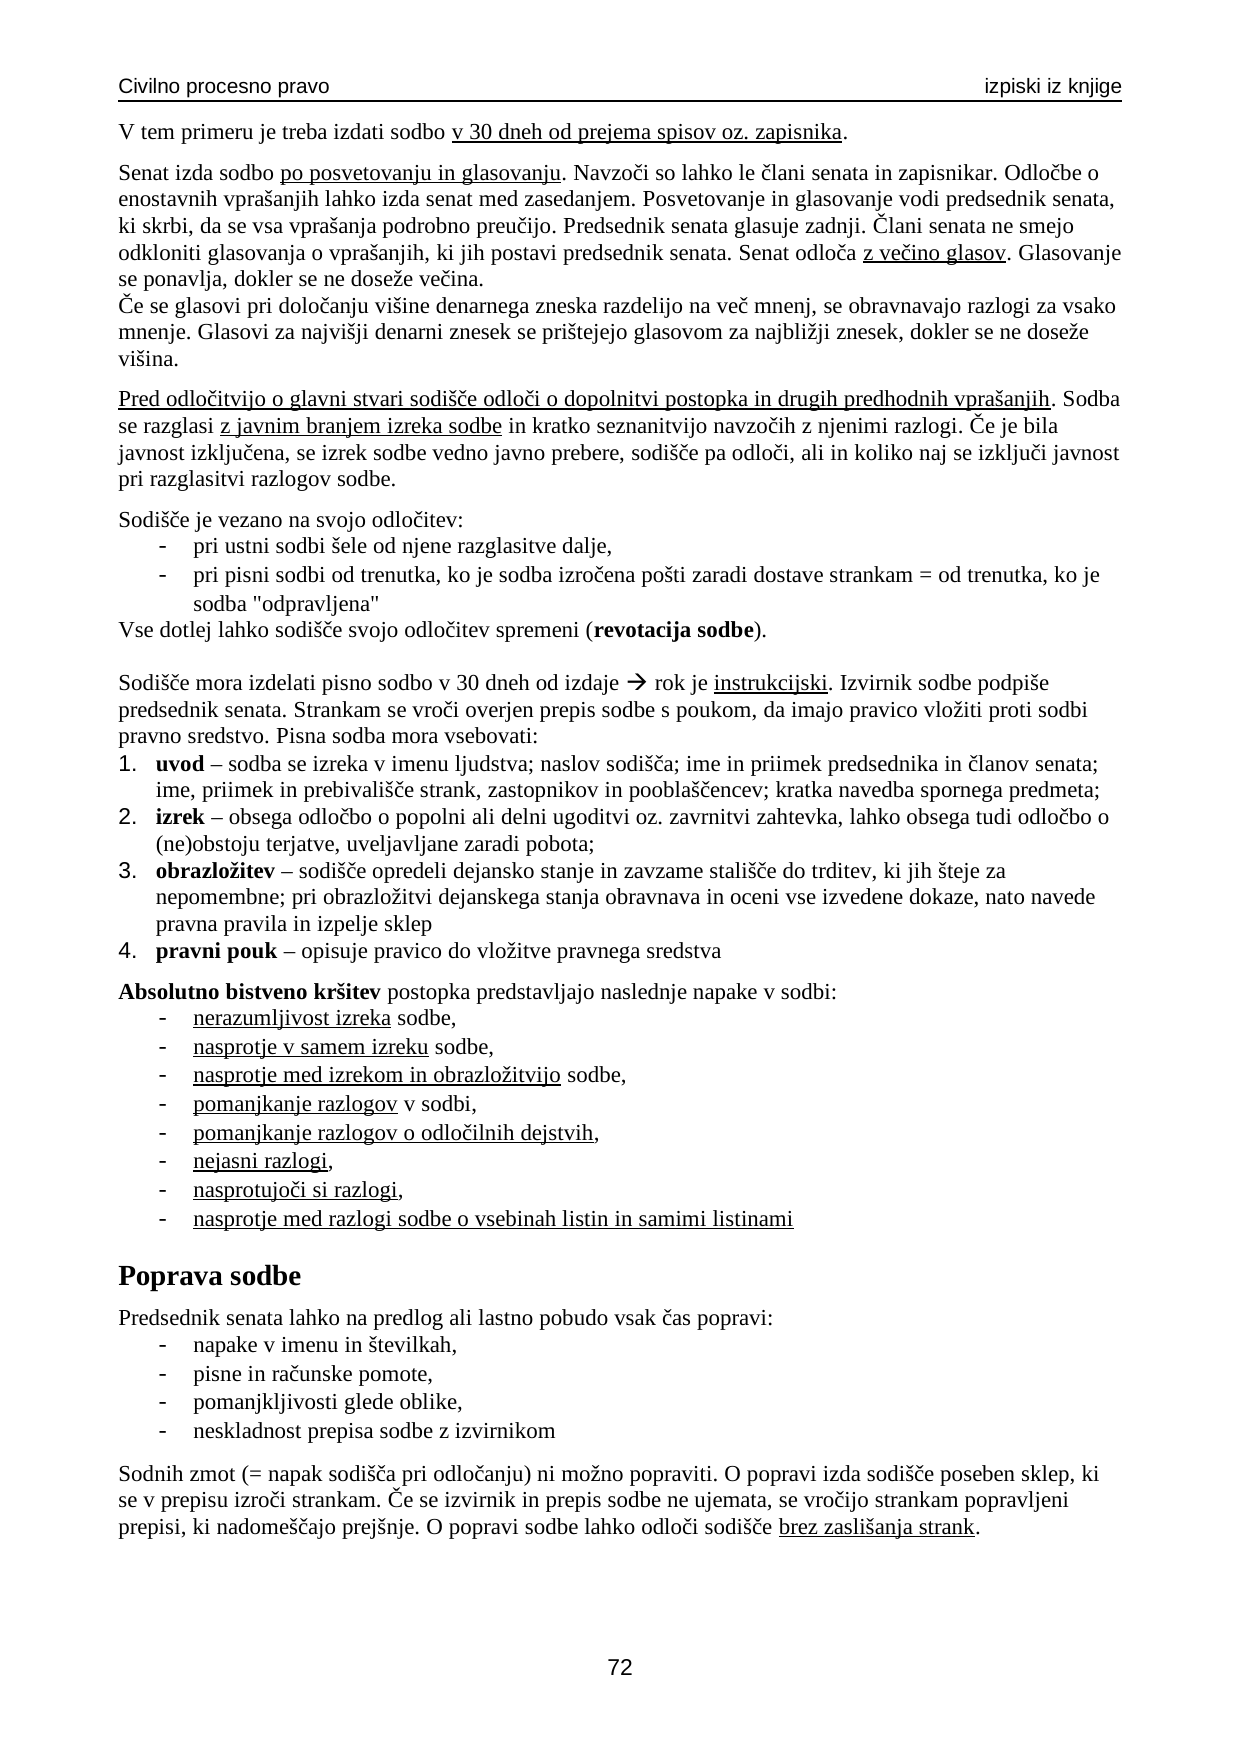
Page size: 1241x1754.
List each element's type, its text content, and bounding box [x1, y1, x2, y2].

list neskladnost prepisa sodbe z izvirnikom [156, 1417, 1122, 1445]
text Sodišče mora izdelati pisno sodbo v 30 dneh od izdaje  rok je instrukcijski. Izvirnik sodbe podpiše predsednik senata. Strankam se vroči overjen prepis sodbe s poukom, da imajo pravico vložiti proti sodbi pravno sredstvo. Pisna sodba mora vsebovati: [118, 669, 1122, 749]
text Pred odločitvijo o glavni stvari sodišče odloči o dopolnitvi postopka in drugih predhodnih vprašanjih. Sodba se razglasi z javnim branjem izreka sodbe in kratko seznanitvijo navzočih z njenimi razlogi. Če je bila javnost izključena, se izrek sodbe vedno javno prebere, sodišče pa odloči, ali in koliko naj se izključi javnost pri razglasitvi razlogov sodbe. [118, 385, 1122, 492]
text Absolutno bistveno kršitev postopka predstavljajo naslednje napake v sodbi: [118, 977, 1122, 1004]
list uvod – sodba se izreka v imenu ljudstva; naslov sodišča; ime in priimek predsednika in članov senata; ime, priimek in prebivališče strank, zastopnikov in pooblaščencev; kratka navedba spornega predmeta; [118, 749, 1122, 802]
list nasprotje med izrekom in obrazložitvijo sodbe, [156, 1061, 1122, 1090]
text Predsednik senata lahko na predlog ali lastno pobudo vsak čas popravi: [118, 1304, 1122, 1331]
list nasprotje v samem izreku sodbe, [156, 1033, 1122, 1061]
list pri pisni sodbi od trenutka, ko je sodba izročena pošti zaradi dostave strankam = od trenutka, ko je sodba "odpravljena" [156, 561, 1122, 616]
list obrazložitev – sodišče opredeli dejansko stanje in zavzame stališče do trditev, ki jih šteje za nepomembne; pri obrazložitvi dejanskega stanja obravnava in oceni vse izvedene dokaze, nato navede pravna pravila in izpelje sklep [118, 856, 1122, 936]
list nerazumljivost izreka sodbe, [156, 1004, 1122, 1033]
text Če se glasovi pri določanju višine denarnega zneska razdelijo na več mnenj, se obravnavajo razlogi za vsako mnenje. Glasovi za najvišji denarni znesek se prištejejo glasovom za najbližji znesek, dokler se ne doseže višina. [118, 292, 1122, 371]
text Sodnih zmot (= napak sodišča pri odločanju) ni možno popraviti. O popravi izda sodišče poseben sklep, ki se v prepisu izroči strankam. Če se izvirnik in prepis sodbe ne ujemata, se vročijo strankam popravljeni prepisi, ki nadomeščajo prejšnje. O popravi sodbe lahko odloči sodišče brez zaslišanja strank. [118, 1459, 1122, 1539]
subtitle Poprava sodbe [118, 1258, 1122, 1292]
list izrek – obsega odločbo o popolni ali delni ugoditvi oz. zavrnitvi zahtevka, lahko obsega tudi odločbo o (ne)obstoju terjatve, uveljavljane zaradi pobota; [118, 802, 1122, 856]
text Sodišče je vezano na svojo odločitev: [118, 506, 1122, 532]
list pravni pouk – opisuje pravico do vložitve pravnega sredstva [118, 936, 1122, 963]
list pomanjkanje razlogov v sodbi, [156, 1090, 1122, 1119]
list pomanjkljivosti glede oblike, [156, 1388, 1122, 1417]
text V tem primeru je treba izdati sodbo v 30 dneh od prejema spisov oz. zapisnika. [118, 118, 1122, 145]
list nejasni razlogi, [156, 1147, 1122, 1176]
list pri ustni sodbi šele od njene razglasitve dalje, [156, 532, 1122, 561]
list pomanjkanje razlogov o odločilnih dejstvih, [156, 1119, 1122, 1147]
text Vse dotlej lahko sodišče svojo odločitev spremeni (revotacija sodbe). [118, 616, 1122, 643]
text Senat izda sodbo po posvetovanju in glasovanju. Navzoči so lahko le člani senata in zapisnikar. Odločbe o enostavnih vprašanjih lahko izda senat med zasedanjem. Posvetovanje in glasovanje vodi predsednik senata, ki skrbi, da se vsa vprašanja podrobno preučijo. Predsednik senata glasuje zadnji. Člani senata ne smejo odkloniti glasovanja o vprašanjih, ki jih postavi predsednik senata. Senat odloča z večino glasov. Glasovanje se ponavlja, dokler se ne doseže večina. [118, 159, 1122, 292]
list napake v imenu in številkah, [156, 1331, 1122, 1359]
list nasprotje med razlogi sodbe o vsebinah listin in samimi listinami [156, 1204, 1122, 1233]
list nasprotujoči si razlogi, [156, 1176, 1122, 1204]
list pisne in računske pomote, [156, 1359, 1122, 1388]
